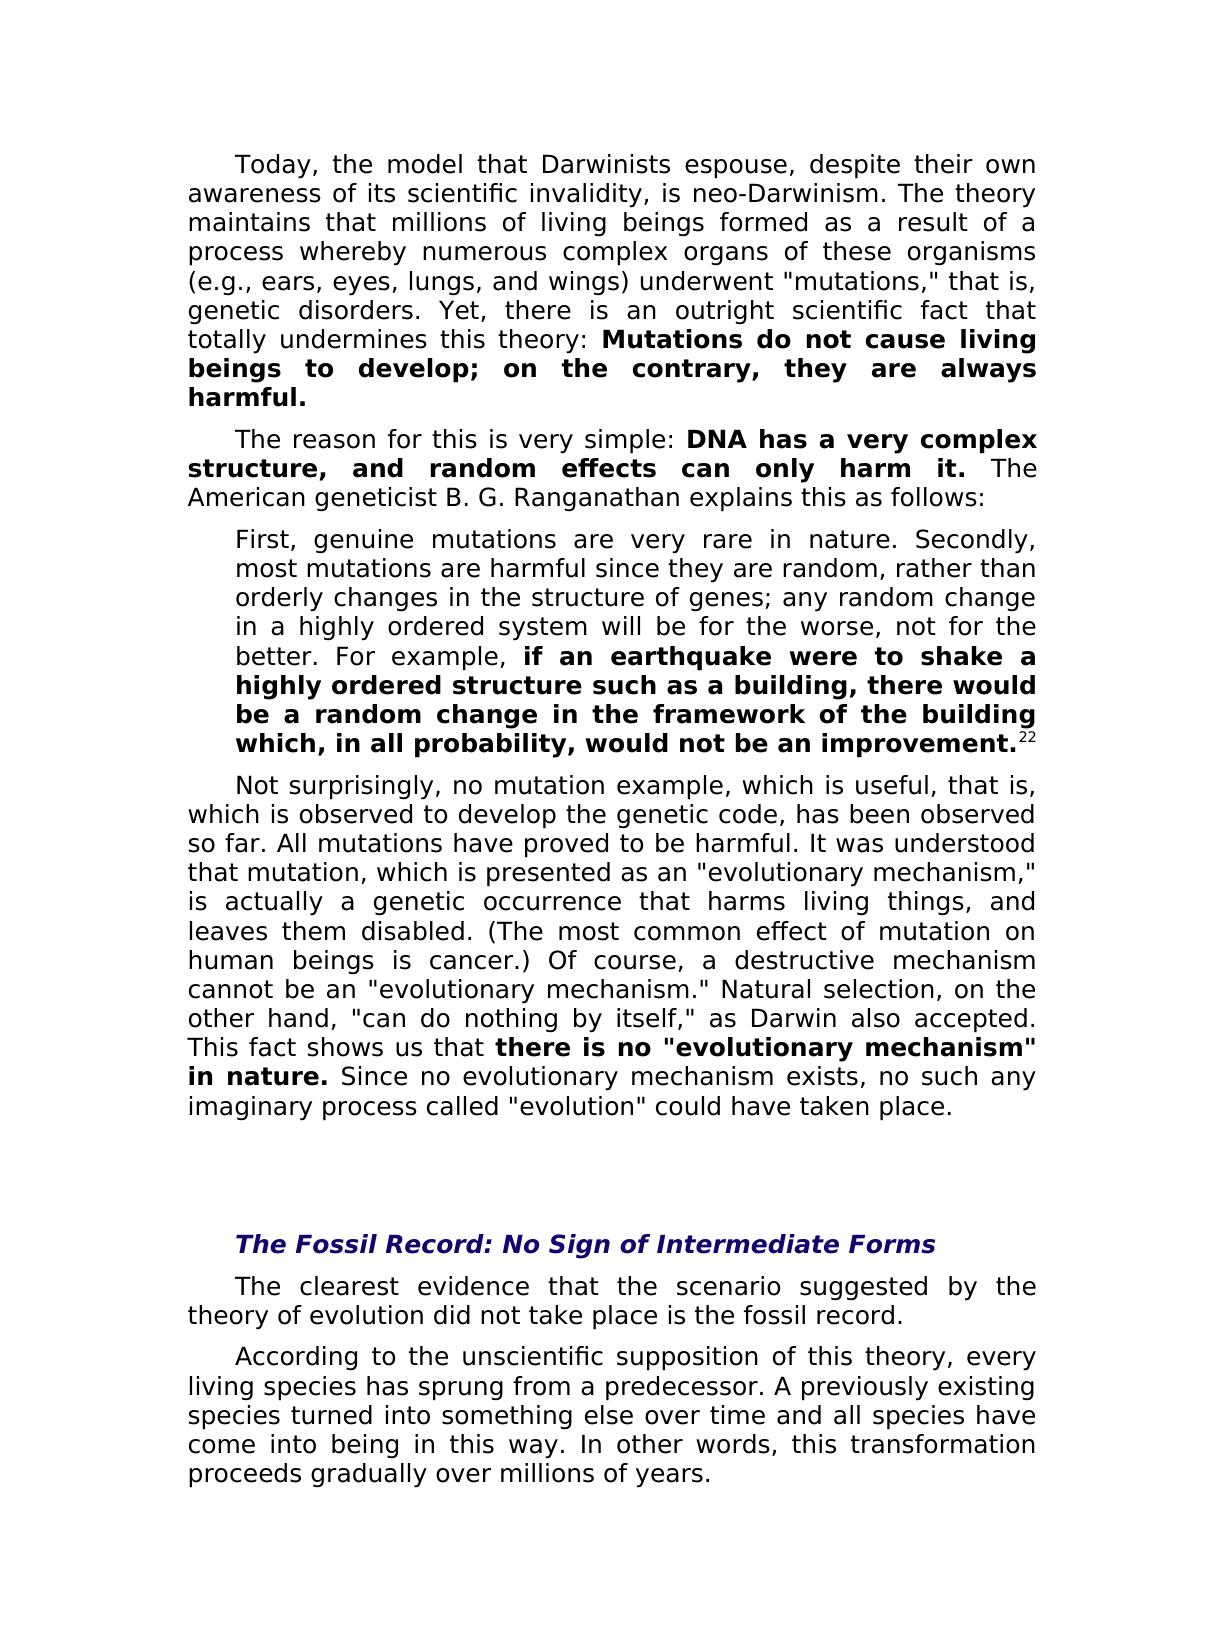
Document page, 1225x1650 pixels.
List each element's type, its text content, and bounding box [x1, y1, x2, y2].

text The clearest evidence that the scenario suggested by the theory of evolution did not take place is the fossil record. [187, 1272, 1037, 1330]
text Today, the model that Darwinists espouse, despite their own awareness of its scientific invalidity, is neo-Darwinism. The theory maintains that millions of living beings formed as a result of a process whereby numerous complex organs of these organisms (e.g., ears, eyes, lungs, and wings) underwent "mutations," that is, genetic disorders. Yet, there is an outright scientific fact that totally undermines this theory: Mutations do not cause living beings to develop; on the contrary, they are always harmful. [187, 150, 1037, 412]
text According to the unscientific supposition of this theory, every living species has sprung from a predecessor. A previously existing species turned into something else over time and all species have come into being in this way. In other words, this transformation proceeds gradually over millions of years. [187, 1343, 1037, 1488]
text The Fossil Record: No Sign of Intermediate Forms [187, 1230, 1037, 1259]
text The reason for this is very simple: DNA has a very complex structure, and random effects can only harm it. The American geneticist B. G. Ranganathan explains this as follows: [187, 425, 1037, 512]
text Not surprisingly, no mutation example, which is useful, that is, which is observed to develop the genetic code, has been observed so far. All mutations have proved to be harmful. It was understood that mutation, which is presented as an "evolutionary mechanism," is actually a genetic occurrence that harms living things, and leaves them disabled. (The most common effect of mutation on human beings is cancer.) Of course, a destructive mechanism cannot be an "evolutionary mechanism." Natural selection, on the other hand, "can do nothing by itself," as Darwin also accepted. This fact shows us that there is no "evolutionary mechanism" in nature. Since no evolutionary mechanism exists, no such any imaginary process called "evolution" could have taken place. [187, 771, 1037, 1121]
text First, genuine mutations are very rare in nature. Secondly, most mutations are harmful since they are random, rather than orderly changes in the structure of genes; any random change in a highly ordered system will be for the worse, not for the better. For example, if an earthquake were to shake a highly ordered structure such as a building, there would be a random change in the framework of the building which, in all probability, would not be an improvement.22 [235, 525, 1037, 758]
